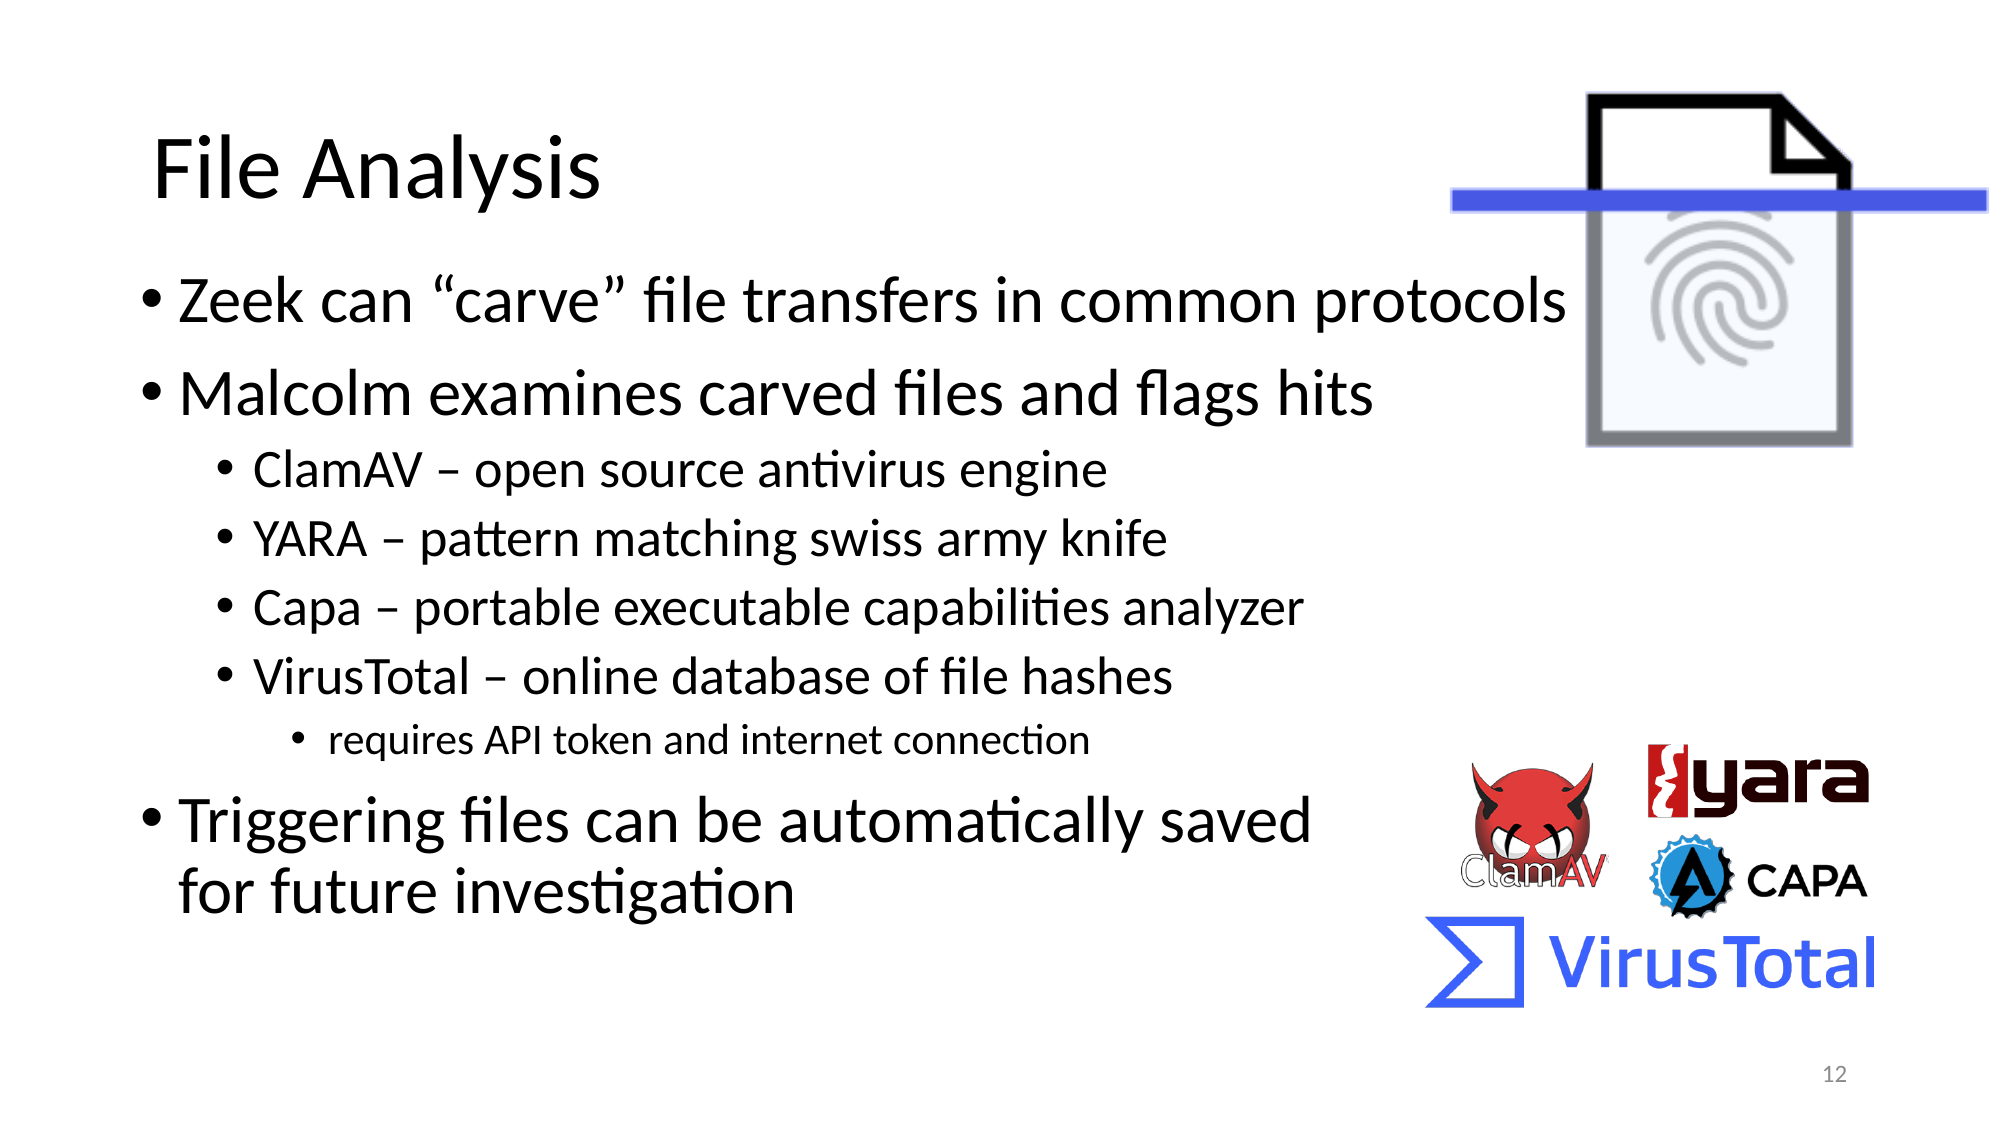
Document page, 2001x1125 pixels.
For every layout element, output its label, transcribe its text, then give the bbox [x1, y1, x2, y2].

picture [1428, 59, 2000, 477]
title File Analysis [137, 59, 1428, 257]
picture [1646, 742, 1872, 818]
list Zeek can “carve” file transfers in common protocols Malcolm examines carved files and flags hits ClamAV – open source antivirus engine YARA – pattern matching swiss army knife Capa – portable executable capabilities analyzer VirusTotal – online database of file hashes requires API token and internet connection Triggering files can be automatically saved for future investigation [125, 257, 1663, 1043]
picture [1424, 739, 1874, 1073]
slide_number [1412, 1042, 1863, 1103]
